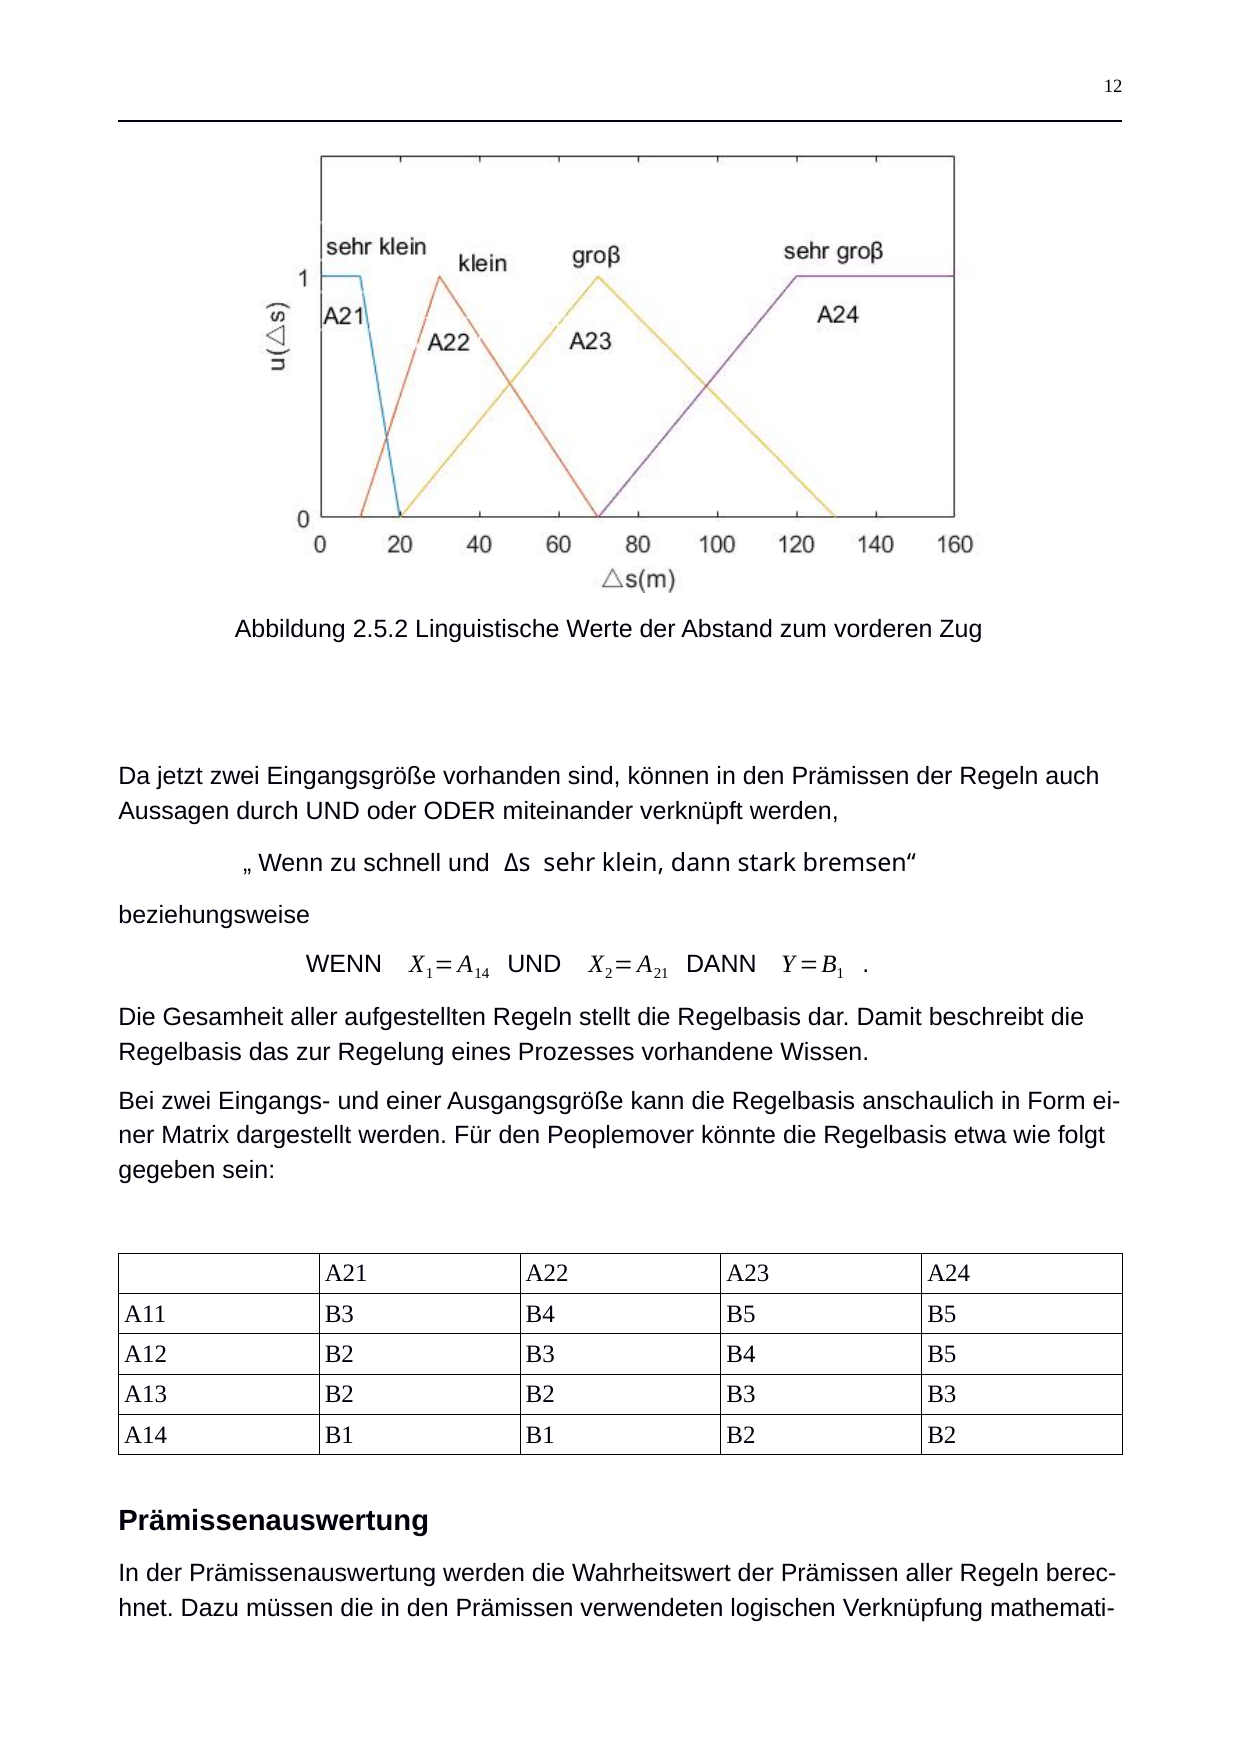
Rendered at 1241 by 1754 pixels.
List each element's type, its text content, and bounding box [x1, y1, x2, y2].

table_header A21 [320, 1254, 520, 1293]
text beziehungsweise [118, 900, 1122, 929]
table_header [119, 1254, 319, 1293]
text Da jetzt zwei Eingangsgröße vorhanden sind, können in den Prämissen der Regeln auch Aussagen durch UND oder ODER miteinander verknüpft werden, [118, 761, 1122, 824]
table_header A23 [721, 1254, 921, 1293]
table_cell B1 [521, 1415, 720, 1454]
text WENN UND DANN . [118, 949, 1122, 982]
table_cell B5 [922, 1334, 1122, 1374]
table_cell B2 [521, 1375, 720, 1414]
table_cell B3 [320, 1294, 520, 1333]
text Die Gesamheit aller aufgestellten Regeln stellt die Regelbasis dar. Damit beschreibt die Regelbasis das zur Regelung eines Prozesses vorhandene Wissen. [118, 1002, 1122, 1065]
table_cell B2 [320, 1375, 520, 1414]
table_cell B5 [922, 1294, 1122, 1333]
table_cell B2 [922, 1415, 1122, 1454]
table_cell B4 [521, 1294, 720, 1333]
text „ Wenn zu schnell und Δs sehr klein, dann stark bremsen“ [118, 845, 1122, 879]
table_cell B3 [721, 1375, 921, 1414]
table_header A22 [521, 1254, 720, 1293]
picture [215, 122, 1033, 593]
table_cell A11 [119, 1294, 319, 1333]
table_cell B2 [320, 1334, 520, 1374]
text In der Prämissenauswertung werden die Wahrheitswert der Prämissen aller Regeln berec-hnet. Dazu müssen die in den Prämissen verwendeten logischen Verknüpfung mathemati- [118, 1558, 1122, 1621]
table_cell B1 [320, 1415, 520, 1454]
table_cell B4 [721, 1334, 921, 1374]
text Bei zwei Eingangs- und einer Ausgangsgröße kann die Regelbasis anschaulich in Form ei-ner Matrix dargestellt werden. Für den Peoplemover könnte die Regelbasis etwa wie folgt gegeben sein: [118, 1086, 1122, 1183]
table_cell B3 [521, 1334, 720, 1374]
text Abbildung 2.5.2 Linguistische Werte der Abstand zum vorderen Zug [118, 614, 1122, 643]
table_header A24 [922, 1254, 1122, 1293]
table_cell B5 [721, 1294, 921, 1333]
table_cell B3 [922, 1375, 1122, 1414]
table_cell A12 [119, 1334, 319, 1374]
text Prämissenauswertung [118, 1503, 1122, 1537]
table_cell B2 [721, 1415, 921, 1454]
table_cell A13 [119, 1375, 319, 1414]
table_cell A14 [119, 1415, 319, 1454]
